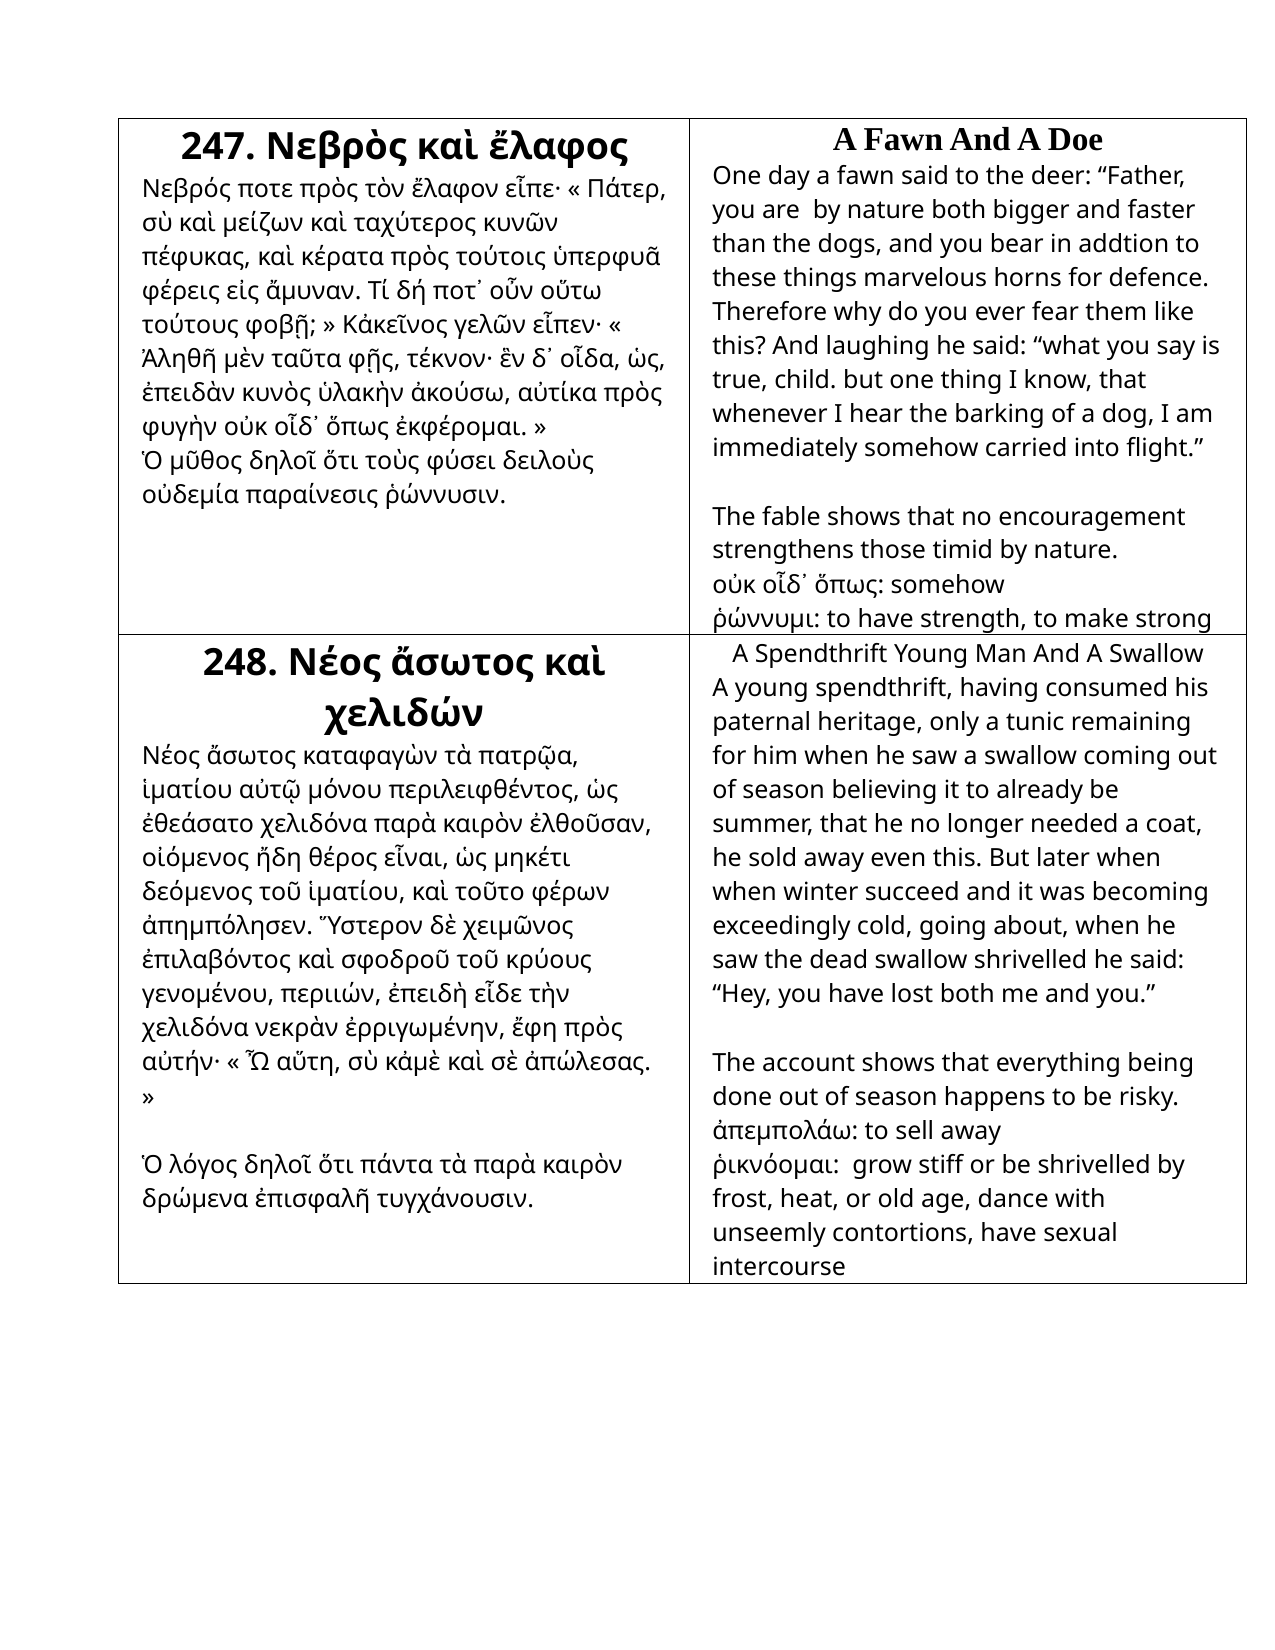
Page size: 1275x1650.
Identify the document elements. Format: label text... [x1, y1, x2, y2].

table_cell 247. Νεβρὸς καὶ ἔλαφος Νεβρός ποτε πρὸς τὸν ἔλαφον εἶπε· « Πάτερ, σὺ καὶ μείζων καὶ ταχύτερος κυνῶν πέφυκας, καὶ κέρατα πρὸς τούτοις ὑπερφυᾶ φέρεις εἰς ἄμυναν. Τί δή ποτ᾿ οὖν οὕτω τούτους φοβῇ; » Κἀκεῖνος γελῶν εἶπεν· « Ἀληθῆ μὲν ταῦτα φῇς, τέκνον· ἓν δ᾿ οἶδα, ὡς, ἐπειδὰν κυνὸς ὑλακὴν ἀκούσω, αὐτίκα πρὸς φυγὴν οὐκ οἶδ᾿ ὅπως ἐκφέρομαι. » Ὁ μῦθος δηλοῖ ὅτι τοὺς φύσει δειλοὺς οὐδεμία παραίνεσις ῥώννυσιν. [119, 119, 689, 634]
table_cell 248. Νέος ἄσωτος καὶ χελιδών Νέος ἄσωτος καταφαγὼν τὰ πατρῷα, ἱματίου αὐτῷ μόνου περιλειφθέντος, ὡς ἐθεάσατο χελιδόνα παρὰ καιρὸν ἐλθοῦσαν, οἰόμενος ἤδη θέρος εἶναι, ὡς μηκέτι δεόμενος τοῦ ἱματίου, καὶ τοῦτο φέρων ἀπημπόλησεν. Ὕστερον δὲ χειμῶνος ἐπιλαβόντος καὶ σφοδροῦ τοῦ κρύους γενομένου, περιιών, ἐπειδὴ εἶδε τὴν χελιδόνα νεκρὰν ἐρριγωμένην, ἔφη πρὸς αὐτήν· « Ὦ αὕτη, σὺ κἀμὲ καὶ σὲ ἀπώλεσας. » Ὁ λόγος δηλοῖ ὅτι πάντα τὰ παρὰ καιρὸν δρώμενα ἐπισφαλῆ τυγχάνουσιν. [119, 635, 689, 1283]
table_cell A Fawn And A Doe One day a fawn said to the deer: “Father, you are by nature both bigger and faster than the dogs, and you bear in addtion to these things marvelous horns for defence. Therefore why do you ever fear them like this? And laughing he said: “what you say is true, child. but one thing I know, that whenever I hear the barking of a dog, I am immediately somehow carried into flight.” The fable shows that no encouragement strengthens those timid by nature. οὐκ οἶδ᾿ ὅπως: somehow ῥώννυμι: to have strength, to make strong [690, 119, 1246, 634]
table_cell A Spendthrift Young Man And A Swallow A young spendthrift, having consumed his paternal heritage, only a tunic remaining for him when he saw a swallow coming out of season believing it to already be summer, that he no longer needed a coat, he sold away even this. But later when when winter succeed and it was becoming exceedingly cold, going about, when he saw the dead swallow shrivelled he said: “Hey, you have lost both me and you.” The account shows that everything being done out of season happens to be risky. ἀπεμπολάω: to sell away ῥικνόομαι: grow stiff or be shrivelled by frost, heat, or old age, dance with unseemly contortions, have sexual intercourse [690, 635, 1246, 1283]
